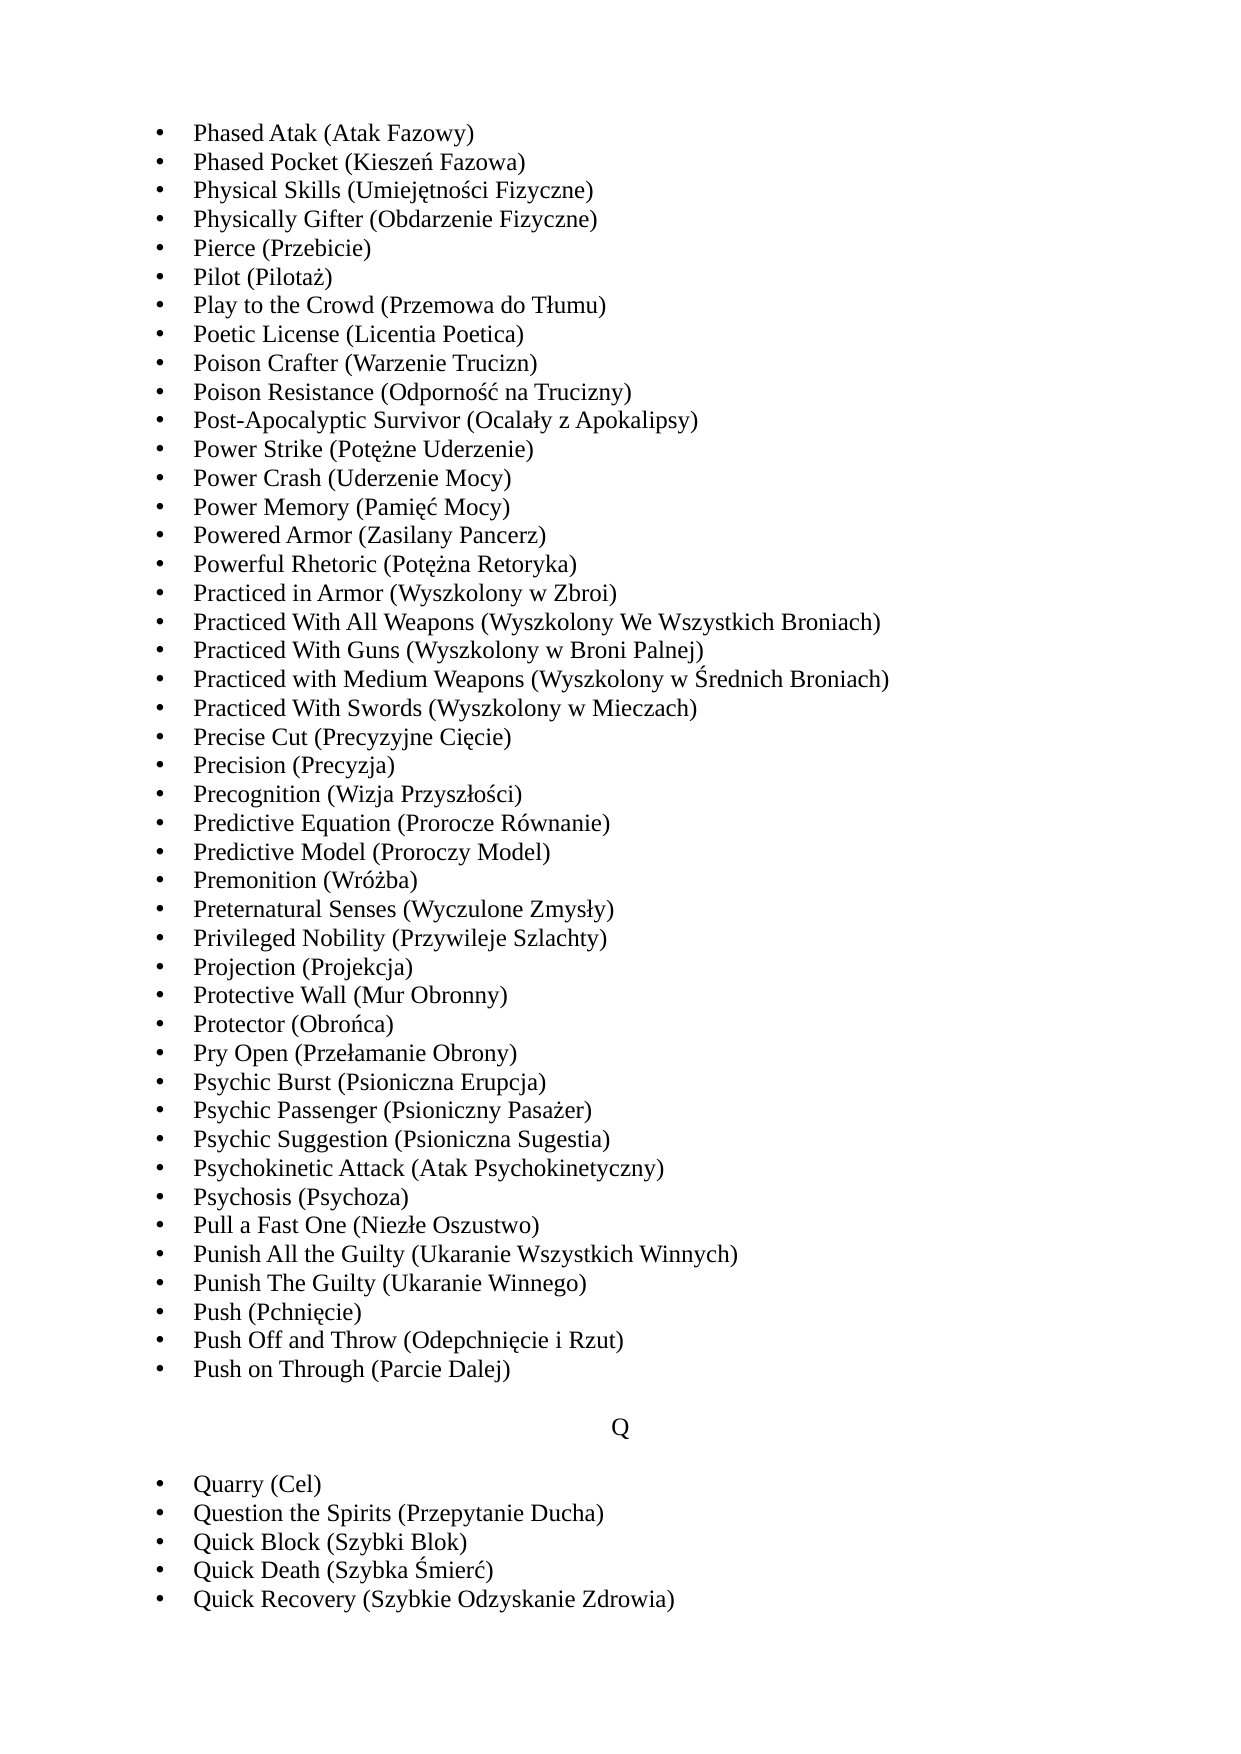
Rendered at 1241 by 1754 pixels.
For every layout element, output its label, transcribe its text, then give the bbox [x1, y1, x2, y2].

list Predictive Model (Proroczy Model) [156, 837, 1122, 866]
list Punish All the Guilty (Ukaranie Wszystkich Winnych) [156, 1239, 1122, 1268]
list Psychic Burst (Psioniczna Erupcja) [156, 1067, 1122, 1096]
list Pierce (Przebicie) [156, 233, 1122, 262]
list Push (Pchnięcie) [156, 1297, 1122, 1326]
list Pilot (Pilotaż) [156, 262, 1122, 291]
list Practiced With All Weapons (Wyszkolony We Wszystkich Broniach) [156, 607, 1122, 636]
list Practiced in Armor (Wyszkolony w Zbroi) [156, 578, 1122, 607]
list Predictive Equation (Prorocze Równanie) [156, 808, 1122, 837]
list Pry Open (Przełamanie Obrony) [156, 1038, 1122, 1067]
list Premonition (Wróżba) [156, 866, 1122, 894]
list Quick Block (Szybki Blok) [156, 1527, 1122, 1556]
list Physically Gifter (Obdarzenie Fizyczne) [156, 204, 1122, 233]
list Practiced With Swords (Wyszkolony w Mieczach) [156, 693, 1122, 722]
list Post-Apocalyptic Survivor (Ocalały z Apokalipsy) [156, 406, 1122, 434]
list Precision (Precyzja) [156, 751, 1122, 779]
list Push on Through (Parcie Dalej) [156, 1354, 1122, 1383]
list Powerful Rhetoric (Potężna Retoryka) [156, 549, 1122, 578]
list Preternatural Senses (Wyczulone Zmysły) [156, 894, 1122, 923]
list Powered Armor (Zasilany Pancerz) [156, 521, 1122, 549]
list Practiced with Medium Weapons (Wyszkolony w Średnich Broniach) [156, 664, 1122, 693]
list Protective Wall (Mur Obronny) [156, 981, 1122, 1009]
list Practiced With Guns (Wyszkolony w Broni Palnej) [156, 636, 1122, 664]
list Poison Crafter (Warzenie Trucizn) [156, 348, 1122, 377]
list Quarry (Cel) [156, 1469, 1122, 1498]
list Power Strike (Potężne Uderzenie) [156, 434, 1122, 463]
list Pull a Fast One (Niezłe Oszustwo) [156, 1211, 1122, 1239]
list Psychic Passenger (Psioniczny Pasażer) [156, 1096, 1122, 1124]
list Phased Pocket (Kieszeń Fazowa) [156, 147, 1122, 176]
list Phased Atak (Atak Fazowy) [156, 118, 1122, 147]
list Question the Spirits (Przepytanie Ducha) [156, 1498, 1122, 1527]
list Psychic Suggestion (Psioniczna Sugestia) [156, 1124, 1122, 1153]
list Punish The Guilty (Ukaranie Winnego) [156, 1268, 1122, 1297]
list Precise Cut (Precyzyjne Cięcie) [156, 722, 1122, 751]
list Psychosis (Psychoza) [156, 1182, 1122, 1211]
list Projection (Projekcja) [156, 952, 1122, 981]
list Psychokinetic Attack (Atak Psychokinetyczny) [156, 1153, 1122, 1182]
list Power Memory (Pamięć Mocy) [156, 492, 1122, 521]
list Quick Death (Szybka Śmierć) [156, 1556, 1122, 1584]
text Q [118, 1412, 1122, 1441]
list Privileged Nobility (Przywileje Szlachty) [156, 923, 1122, 952]
list Quick Recovery (Szybkie Odzyskanie Zdrowia) [156, 1584, 1122, 1613]
list Protector (Obrońca) [156, 1009, 1122, 1038]
list Poison Resistance (Odporność na Trucizny) [156, 377, 1122, 406]
list Precognition (Wizja Przyszłości) [156, 779, 1122, 808]
list Power Crash (Uderzenie Mocy) [156, 463, 1122, 492]
list Push Off and Throw (Odepchnięcie i Rzut) [156, 1326, 1122, 1354]
list Play to the Crowd (Przemowa do Tłumu) [156, 291, 1122, 319]
list Poetic License (Licentia Poetica) [156, 319, 1122, 348]
list Physical Skills (Umiejętności Fizyczne) [156, 176, 1122, 204]
